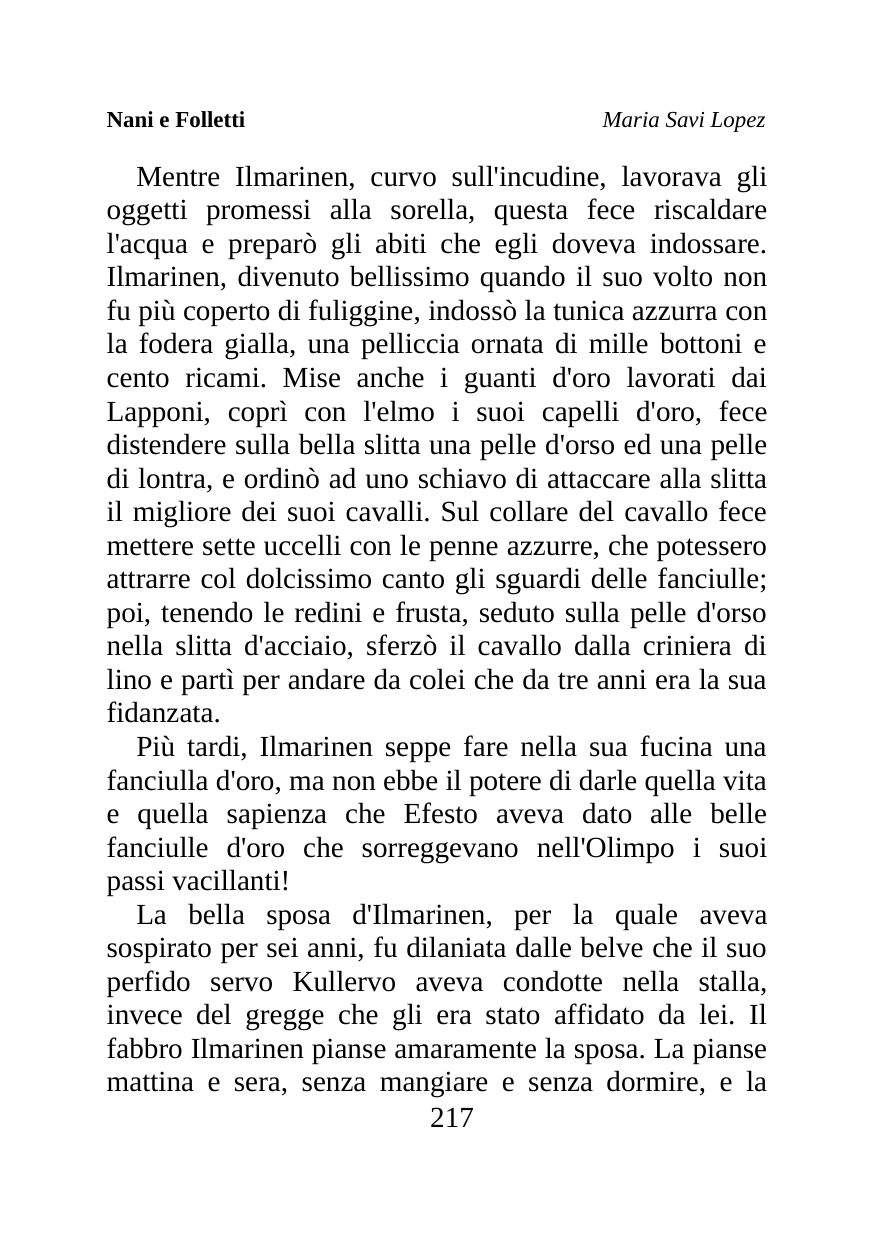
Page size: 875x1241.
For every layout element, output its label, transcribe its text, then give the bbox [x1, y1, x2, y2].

text La bella sposa d'Ilmarinen, per la quale aveva sospirato per sei anni, fu dilaniata dalle belve che il suo perfido servo Kullervo aveva condotte nella stalla, invece del gregge che gli era stato affidato da lei. Il fabbro Ilmarinen pianse amaramente la sposa. La pianse mattina e sera, senza mangiare e senza dormire, e la [106, 897, 768, 1098]
text Più tardi, Ilmarinen seppe fare nella sua fucina una fanciulla d'oro, ma non ebbe il potere di darle quella vita e quella sapienza che Efesto aveva dato alle belle fanciulle d'oro che sorreggevano nell'Olimpo i suoi passi vacillanti! [106, 729, 768, 897]
text Mentre Ilmarinen, curvo sull'incudine, lavorava gli oggetti promessi alla sorella, questa fece riscaldare l'acqua e preparò gli abiti che egli doveva indossare. Ilmarinen, divenuto bellissimo quando il suo volto non fu più coperto di fuliggine, indossò la tunica azzurra con la fodera gialla, una pelliccia ornata di mille bottoni e cento ricami. Mise anche i guanti d'oro lavorati dai Lapponi, coprì con l'elmo i suoi capelli d'oro, fece distendere sulla bella slitta una pelle d'orso ed una pelle di lontra, e ordinò ad uno schiavo di attaccare alla slitta il migliore dei suoi cavalli. Sul collare del cavallo fece mettere sette uccelli con le penne azzurre, che potessero attrarre col dolcissimo canto gli sguardi delle fanciulle; poi, tenendo le redini e frusta, seduto sulla pelle d'orso nella slitta d'acciaio, sferzò il cavallo dalla criniera di lino e partì per andare da colei che da tre anni era la sua fidanzata. [106, 159, 768, 729]
